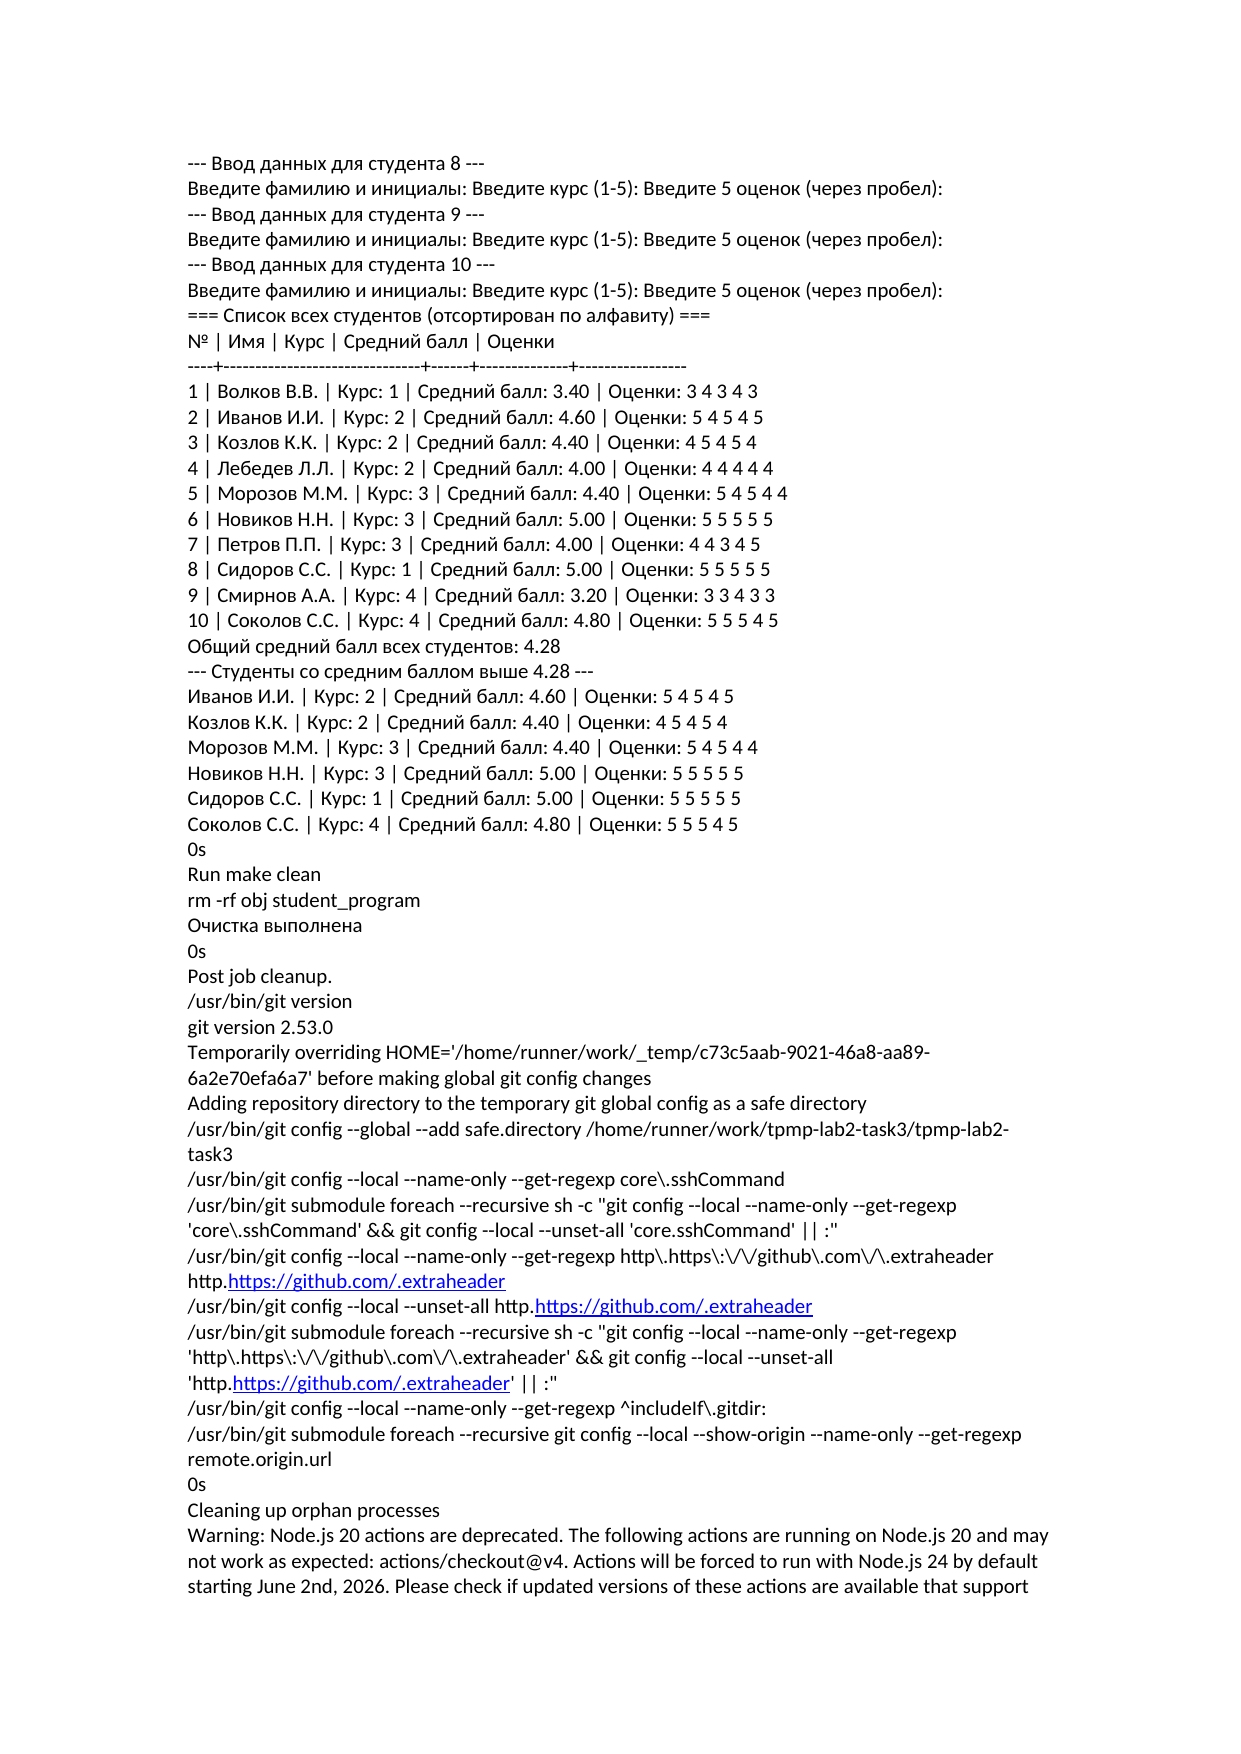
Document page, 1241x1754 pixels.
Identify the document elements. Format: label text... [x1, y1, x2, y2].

text /usr/bin/git config --local --unset-all http.https://github.com/.extraheader [187, 1294, 1053, 1319]
text Новиков Н.Н. | Курс: 3 | Средний балл: 5.00 | Оценки: 5 5 5 5 5 [187, 760, 1053, 785]
text Козлов К.К. | Курс: 2 | Средний балл: 4.40 | Оценки: 4 5 4 5 4 [187, 709, 1053, 734]
text --- Студенты со средним баллом выше 4.28 --- [187, 658, 1053, 684]
text Run make clean [187, 862, 1053, 887]
text Cleaning up orphan processes [187, 1497, 1053, 1522]
text Общий средний балл всех студентов: 4.28 [187, 633, 1053, 658]
text git version 2.53.0 [187, 1014, 1053, 1039]
text 3 | Козлов К.К. | Курс: 2 | Средний балл: 4.40 | Оценки: 4 5 4 5 4 [187, 429, 1053, 455]
text Введите фамилию и инициалы: Введите курс (1-5): Введите 5 оценок (через пробел): [187, 175, 1053, 201]
text 0s [187, 836, 1053, 862]
text Adding repository directory to the temporary git global config as a safe directory [187, 1090, 1053, 1116]
text /usr/bin/git config --global --add safe.directory /home/runner/work/tpmp-lab2-task3/tpmp-lab2-task3 [187, 1116, 1053, 1167]
text /usr/bin/git submodule foreach --recursive sh -c "git config --local --name-only --get-regexp 'core\.sshCommand' && git config --local --unset-all 'core.sshCommand' || :" [187, 1192, 1053, 1243]
text 9 | Смирнов А.А. | Курс: 4 | Средний балл: 3.20 | Оценки: 3 3 4 3 3 [187, 582, 1053, 607]
text Очистка выполнена [187, 912, 1053, 938]
text Введите фамилию и инициалы: Введите курс (1-5): Введите 5 оценок (через пробел): [187, 277, 1053, 302]
text Post job cleanup. [187, 963, 1053, 989]
text 7 | Петров П.П. | Курс: 3 | Средний балл: 4.00 | Оценки: 4 4 3 4 5 [187, 531, 1053, 557]
text /usr/bin/git config --local --name-only --get-regexp core\.sshCommand [187, 1167, 1053, 1192]
text rm -rf obj student_program [187, 887, 1053, 912]
text 1 | Волков В.В. | Курс: 1 | Средний балл: 3.40 | Оценки: 3 4 3 4 3 [187, 379, 1053, 404]
text Temporarily overriding HOME='/home/runner/work/_temp/c73c5aab-9021-46a8-aa89-6a2e70efa6a7' before making global git config changes [187, 1039, 1053, 1090]
text /usr/bin/git config --local --name-only --get-regexp http\.https\:\/\/github\.com\/\.extraheader [187, 1243, 1053, 1268]
text --- Ввод данных для студента 9 --- [187, 201, 1053, 226]
text /usr/bin/git submodule foreach --recursive sh -c "git config --local --name-only --get-regexp 'http\.https\:\/\/github\.com\/\.extraheader' && git config --local --unset-all 'http.https://github.com/.extraheader' || :" [187, 1319, 1053, 1395]
text Warning: Node.js 20 actions are deprecated. The following actions are running on Node.js 20 and may not work as expected: actions/checkout@v4. Actions will be forced to run with Node.js 24 by default starting June 2nd, 2026. Please check if updated versions of these actions are available that support [187, 1522, 1053, 1599]
text 8 | Сидоров С.С. | Курс: 1 | Средний балл: 5.00 | Оценки: 5 5 5 5 5 [187, 557, 1053, 582]
text === Список всех студентов (отсортирован по алфавиту) === [187, 302, 1053, 328]
text 10 | Соколов С.С. | Курс: 4 | Средний балл: 4.80 | Оценки: 5 5 5 4 5 [187, 607, 1053, 633]
text ----+-------------------------------+------+--------------+----------------- [187, 353, 1053, 379]
text --- Ввод данных для студента 8 --- [187, 150, 1053, 175]
text /usr/bin/git submodule foreach --recursive git config --local --show-origin --name-only --get-regexp remote.origin.url [187, 1421, 1053, 1472]
text --- Ввод данных для студента 10 --- [187, 252, 1053, 277]
text Соколов С.С. | Курс: 4 | Средний балл: 4.80 | Оценки: 5 5 5 4 5 [187, 811, 1053, 836]
text /usr/bin/git version [187, 989, 1053, 1014]
text Иванов И.И. | Курс: 2 | Средний балл: 4.60 | Оценки: 5 4 5 4 5 [187, 684, 1053, 709]
text http.https://github.com/.extraheader [187, 1268, 1053, 1294]
text 0s [187, 938, 1053, 963]
text Введите фамилию и инициалы: Введите курс (1-5): Введите 5 оценок (через пробел): [187, 226, 1053, 252]
text Сидоров С.С. | Курс: 1 | Средний балл: 5.00 | Оценки: 5 5 5 5 5 [187, 785, 1053, 811]
text 5 | Морозов М.М. | Курс: 3 | Средний балл: 4.40 | Оценки: 5 4 5 4 4 [187, 480, 1053, 506]
text № | Имя | Курс | Средний балл | Оценки [187, 328, 1053, 353]
text Морозов М.М. | Курс: 3 | Средний балл: 4.40 | Оценки: 5 4 5 4 4 [187, 734, 1053, 760]
text 6 | Новиков Н.Н. | Курс: 3 | Средний балл: 5.00 | Оценки: 5 5 5 5 5 [187, 506, 1053, 531]
text 4 | Лебедев Л.Л. | Курс: 2 | Средний балл: 4.00 | Оценки: 4 4 4 4 4 [187, 455, 1053, 480]
text /usr/bin/git config --local --name-only --get-regexp ^includeIf\.gitdir: [187, 1395, 1053, 1421]
text 0s [187, 1472, 1053, 1497]
text 2 | Иванов И.И. | Курс: 2 | Средний балл: 4.60 | Оценки: 5 4 5 4 5 [187, 404, 1053, 429]
